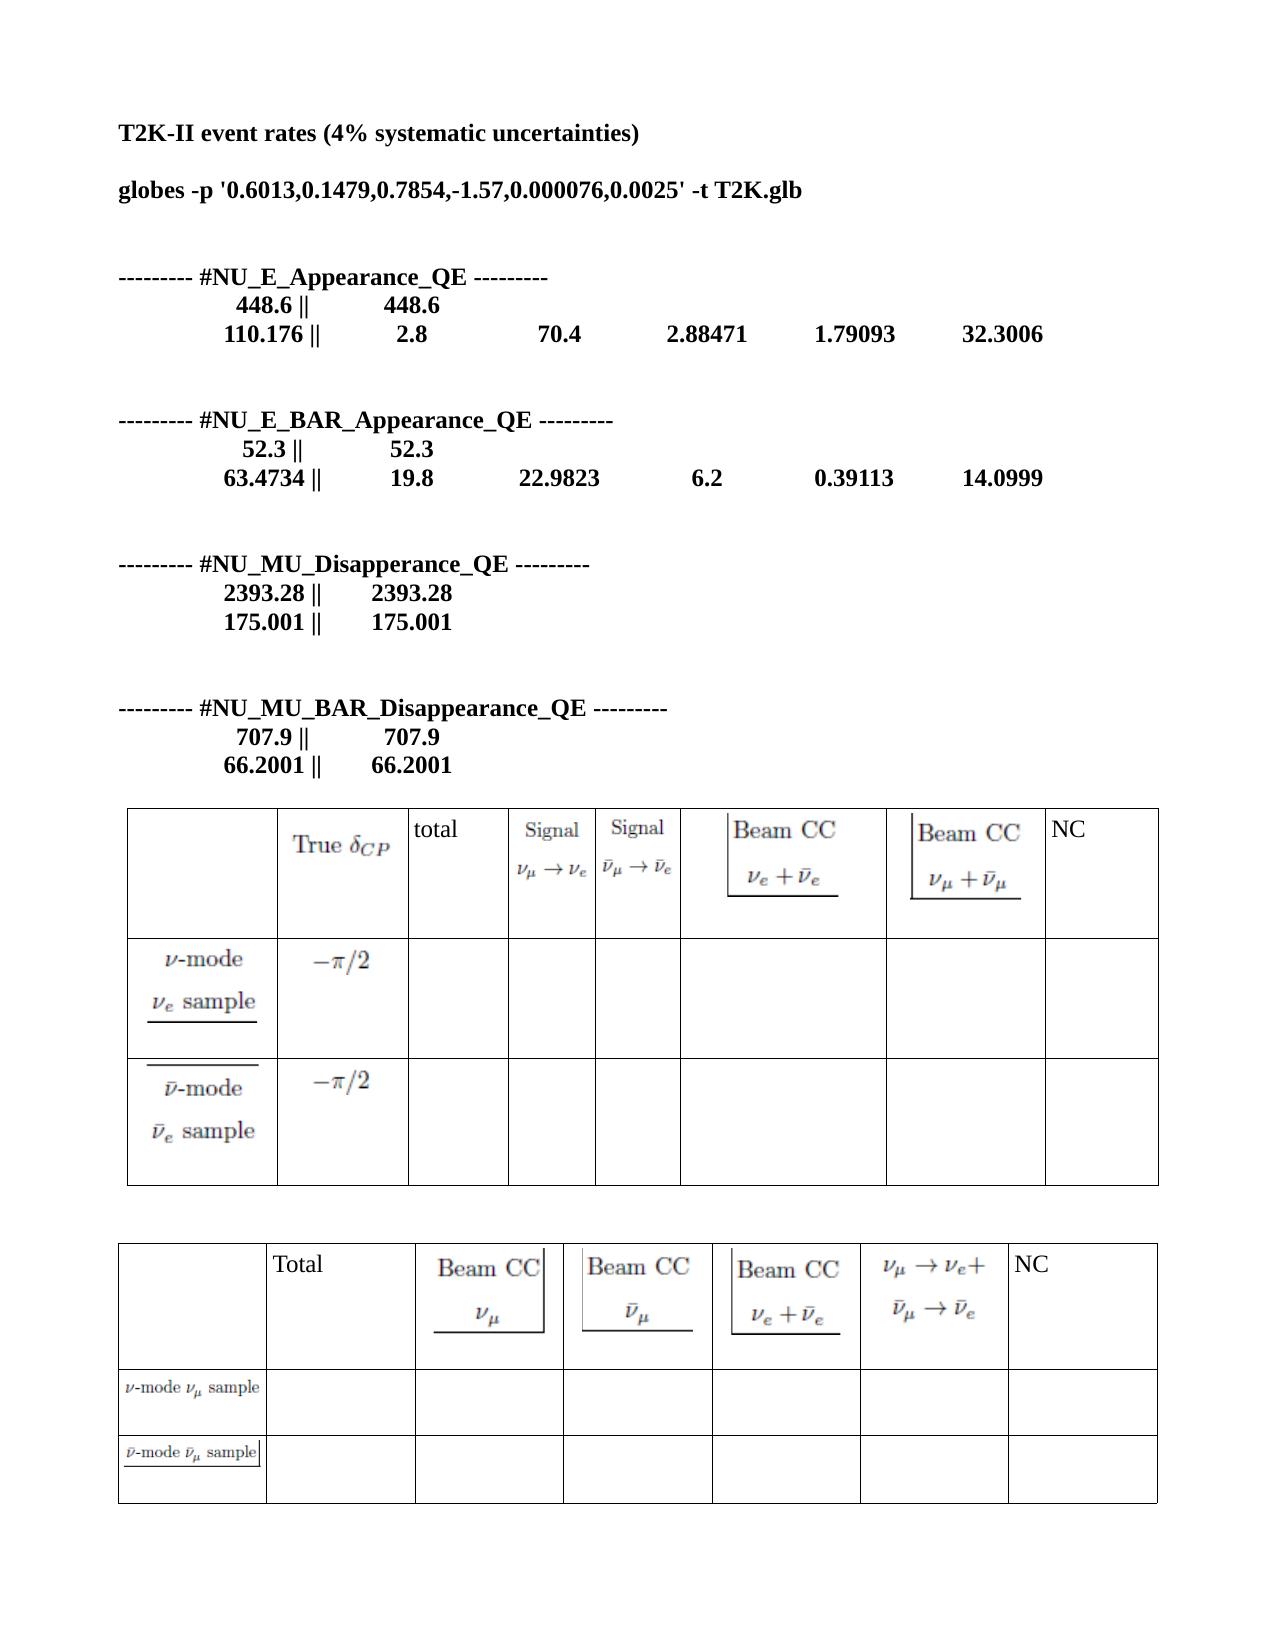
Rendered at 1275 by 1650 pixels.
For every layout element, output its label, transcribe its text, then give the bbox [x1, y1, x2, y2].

table_cell [596, 1059, 680, 1185]
table_header [596, 809, 680, 937]
table_cell [278, 1059, 408, 1185]
table_cell [409, 939, 508, 1057]
table_cell [681, 1059, 886, 1185]
table_cell [1009, 1370, 1157, 1434]
table_header [509, 809, 595, 937]
table_header total [409, 809, 508, 937]
picture [144, 1063, 259, 1151]
table_cell [119, 1370, 266, 1434]
table_cell [128, 939, 277, 1057]
table_header NC [1009, 1244, 1157, 1369]
table_header [128, 809, 277, 937]
table_cell [564, 1370, 712, 1434]
picture [289, 813, 395, 861]
table_header [564, 1244, 712, 1369]
table_header NC [1046, 809, 1158, 937]
text 66.2001 || 66.2001 [118, 751, 1157, 779]
picture [910, 813, 1022, 903]
text T2K-II event rates (4% systematic uncertainties) [118, 118, 1157, 147]
text --------- #NU_E_BAR_Appearance_QE --------- [118, 406, 1157, 434]
picture [880, 1248, 989, 1324]
table_cell [1046, 1059, 1158, 1185]
picture [513, 813, 590, 885]
table_cell [128, 1059, 277, 1185]
picture [731, 1248, 841, 1335]
text 2393.28 || 2393.28 [118, 578, 1157, 607]
table_cell [267, 1370, 415, 1434]
table_cell [713, 1370, 860, 1434]
table_cell [564, 1436, 712, 1502]
table_header [119, 1244, 266, 1369]
table_cell [509, 1059, 595, 1185]
picture [123, 1440, 261, 1468]
table_cell [861, 1436, 1008, 1502]
table_header [416, 1244, 563, 1369]
table_cell [887, 939, 1045, 1057]
table_cell [1046, 939, 1158, 1057]
picture [727, 813, 839, 897]
table_cell [596, 939, 680, 1057]
picture [123, 1375, 261, 1401]
table_cell [887, 1059, 1045, 1185]
table_cell [509, 939, 595, 1057]
text --------- #NU_MU_Disapperance_QE --------- [118, 549, 1157, 578]
table_cell [681, 939, 886, 1057]
table_header [681, 809, 886, 937]
table_cell [713, 1436, 860, 1502]
text 52.3 || 52.3 [118, 434, 1157, 463]
table_cell [278, 939, 408, 1057]
picture [601, 813, 674, 877]
picture [296, 1063, 388, 1095]
table_cell [267, 1436, 415, 1502]
picture [433, 1248, 545, 1335]
picture [146, 943, 258, 1023]
table_cell [119, 1436, 266, 1502]
table_header [278, 809, 408, 937]
text 63.4734 || 19.8 22.9823 6.2 0.39113 14.0999 [118, 463, 1157, 492]
picture [582, 1248, 693, 1335]
text 707.9 || 707.9 [118, 722, 1157, 751]
table_header [887, 809, 1045, 937]
table_cell [409, 1059, 508, 1185]
table_header [713, 1244, 860, 1369]
text --------- #NU_MU_BAR_Disappearance_QE --------- [118, 693, 1157, 722]
table_header Total [267, 1244, 415, 1369]
table_cell [861, 1370, 1008, 1434]
table_cell [1009, 1436, 1157, 1502]
text 175.001 || 175.001 [118, 607, 1157, 636]
text 110.176 || 2.8 70.4 2.88471 1.79093 32.3006 [118, 319, 1157, 348]
table_header [861, 1244, 1008, 1369]
table_cell [416, 1436, 563, 1502]
picture [296, 943, 388, 975]
table_cell [416, 1370, 563, 1434]
text globes -p '0.6013,0.1479,0.7854,-1.57,0.000076,0.0025' -t T2K.glb [118, 176, 1157, 204]
text 448.6 || 448.6 [118, 291, 1157, 319]
text --------- #NU_E_Appearance_QE --------- [118, 262, 1157, 291]
